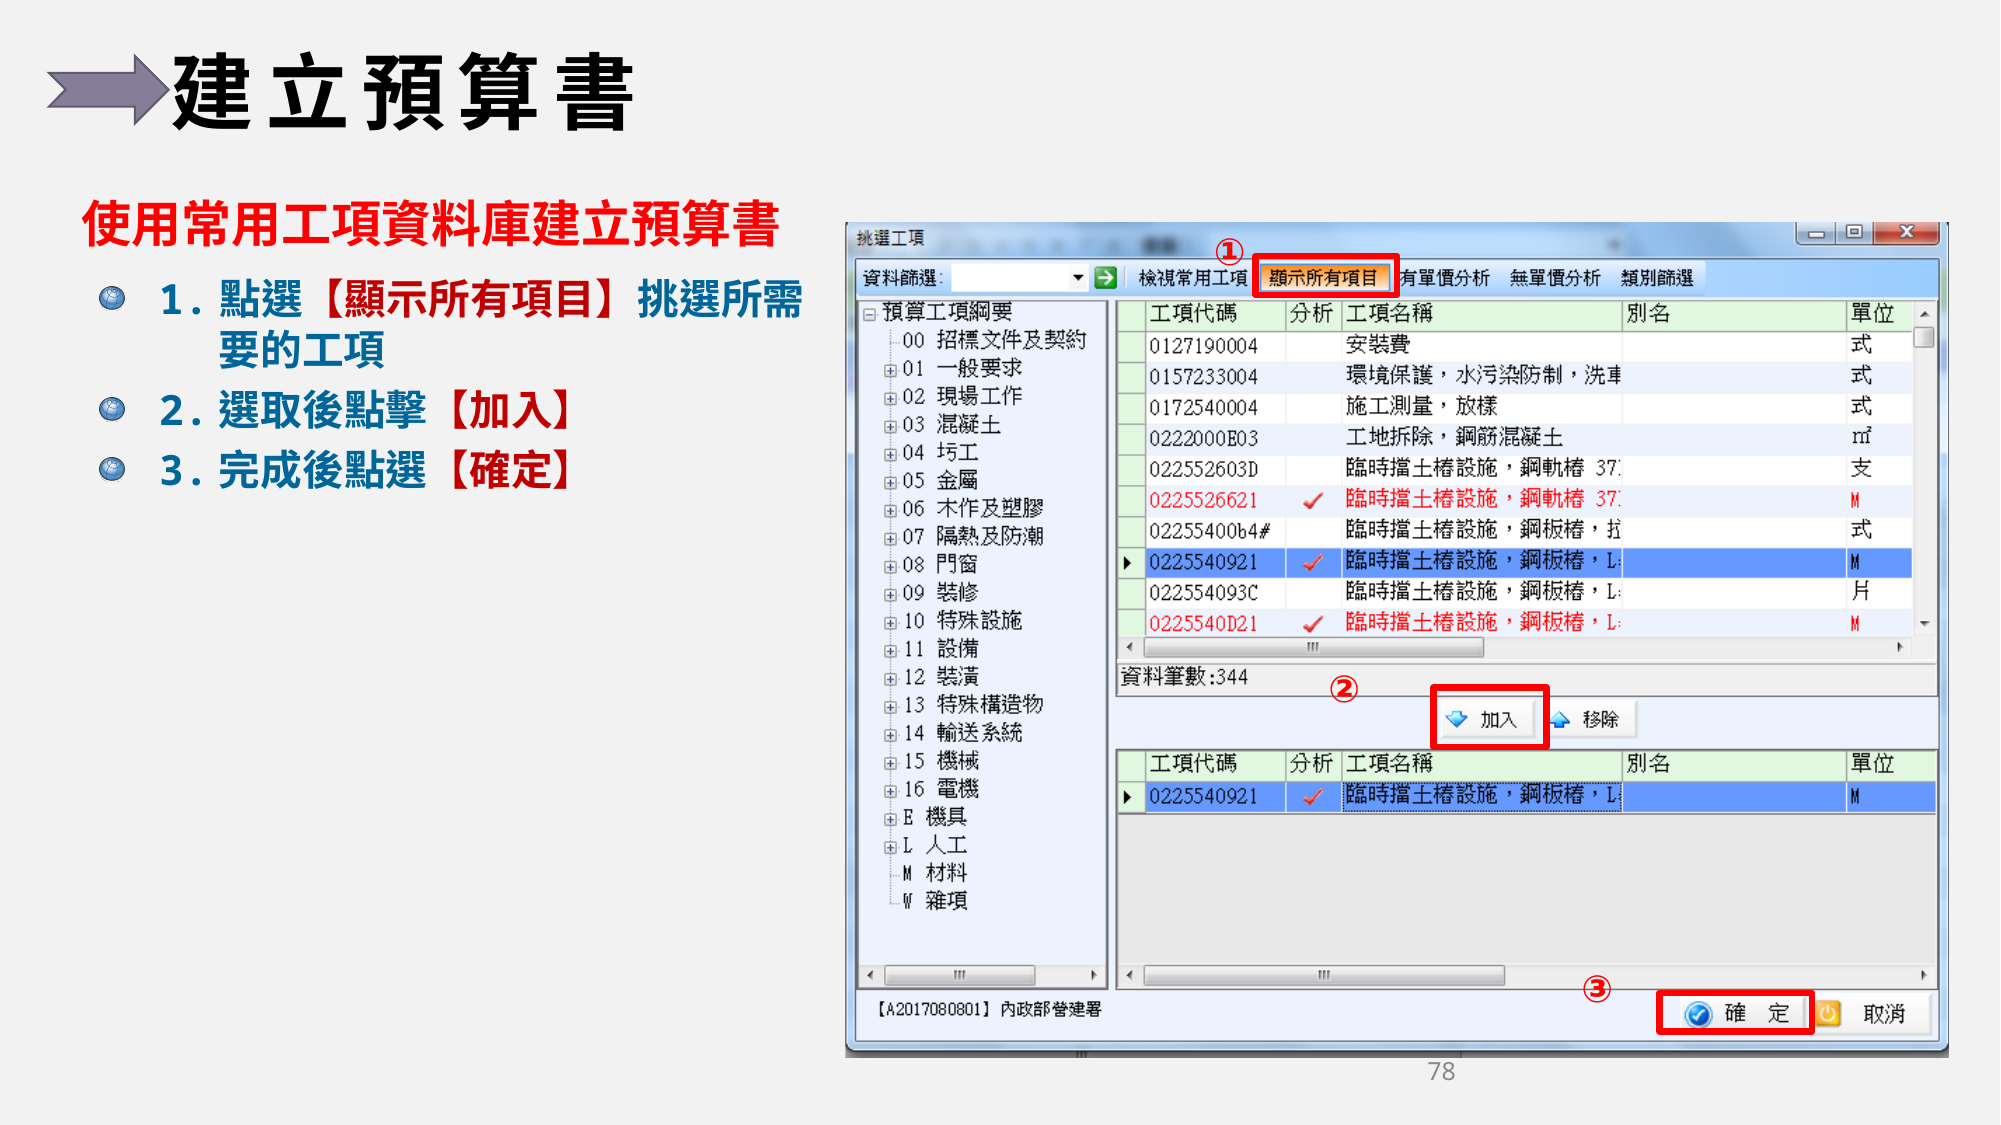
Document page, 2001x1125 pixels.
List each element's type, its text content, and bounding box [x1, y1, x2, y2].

picture [1259, 259, 1394, 292]
text_box 78 [1412, 1042, 1863, 1103]
text_box 建立預算書 [155, 32, 1684, 149]
text_box ① [1259, 259, 1267, 282]
text_box 使用常用工項資料庫建立預算書 [66, 185, 805, 261]
text_box ③ [1579, 957, 1597, 1018]
text_box [48, 55, 155, 124]
text_box ① [1198, 220, 1267, 282]
text_box ② [1313, 657, 1382, 718]
picture [845, 222, 1949, 1058]
text_box 1.點選【顯示所有項目】挑選所需要的工項 2.選取後點擊【加入】 3.完成後點選【確定】 [84, 265, 820, 589]
